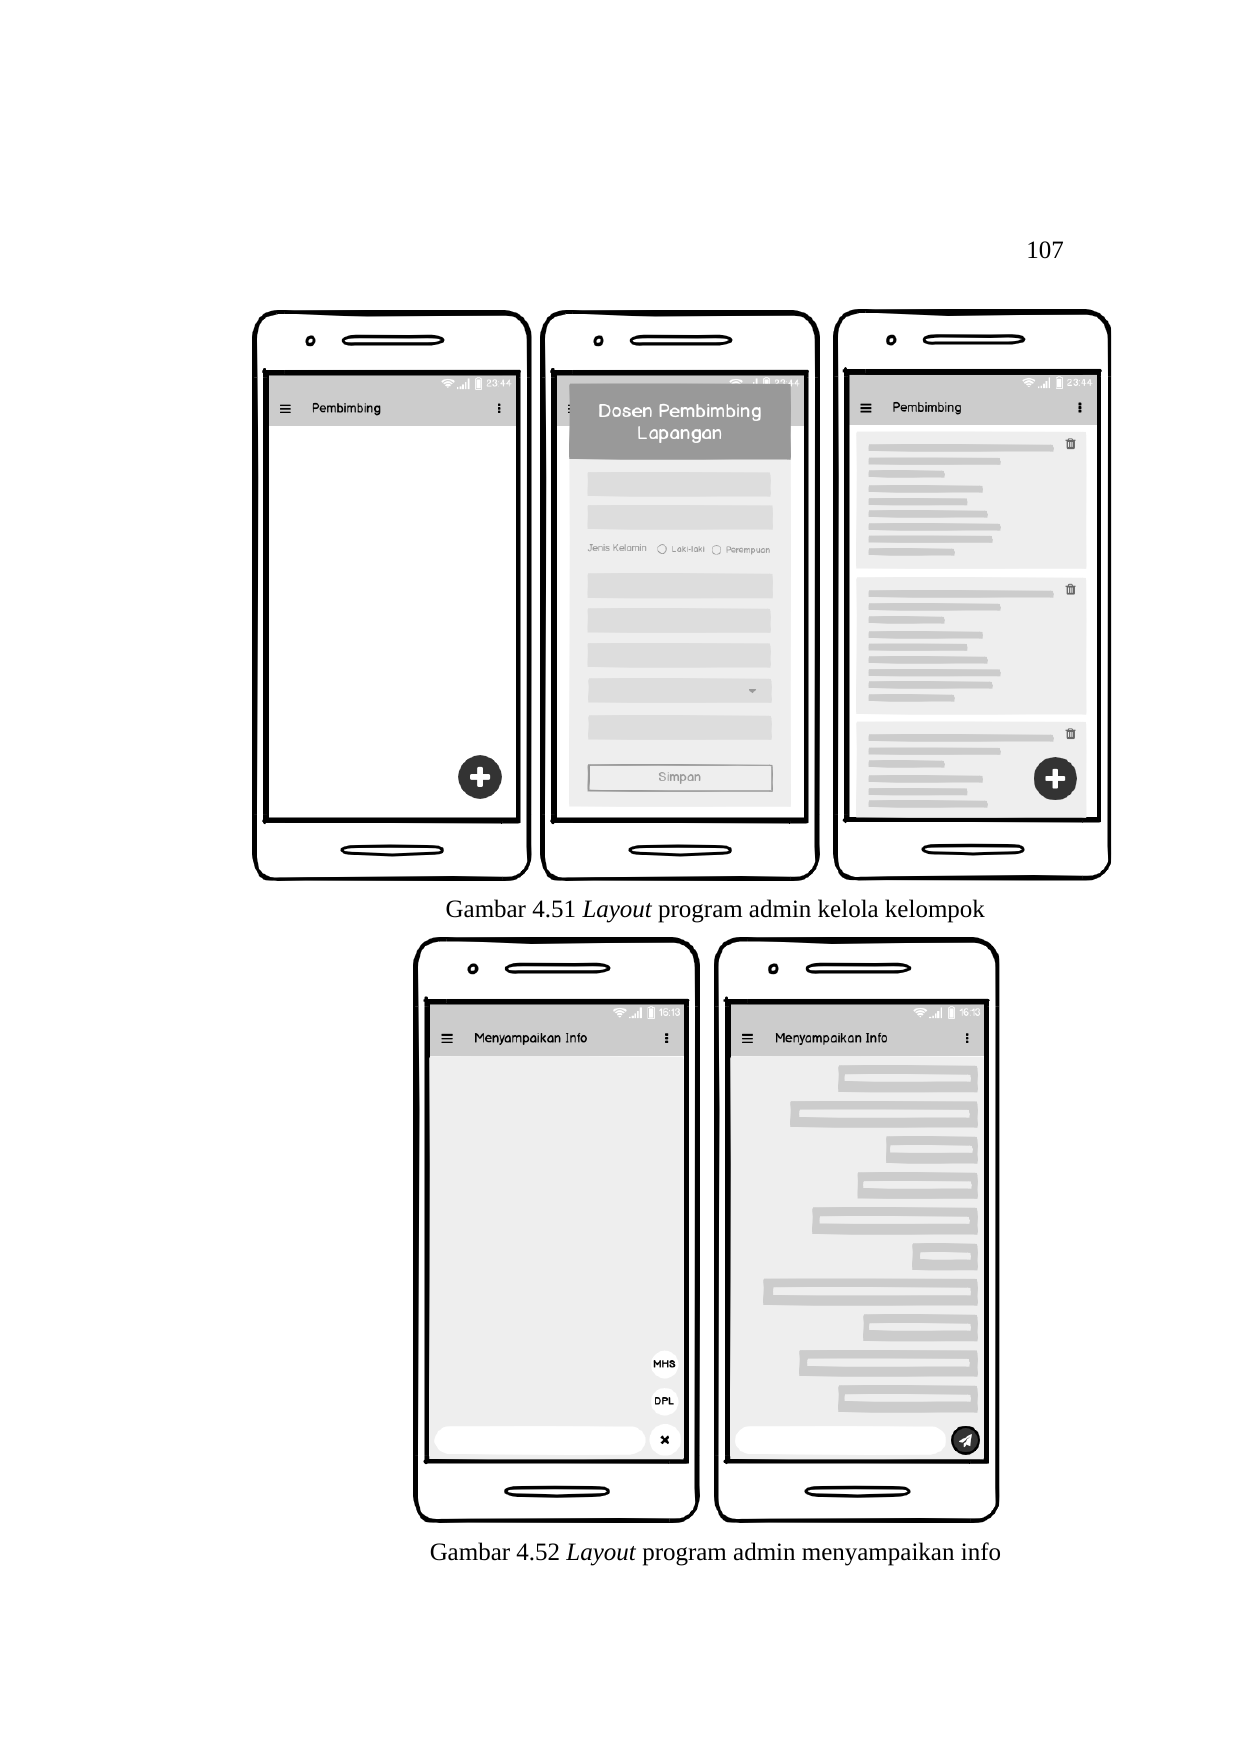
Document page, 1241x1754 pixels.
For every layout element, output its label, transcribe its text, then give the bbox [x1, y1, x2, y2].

text Gambar 4.51 Layout program admin kelola kelompok [367, 881, 1063, 923]
picture [251, 309, 1112, 881]
text Gambar 4.52 Layout program admin menyampaikan info [367, 1523, 1063, 1566]
text [367, 294, 1063, 309]
picture [412, 937, 1000, 1523]
